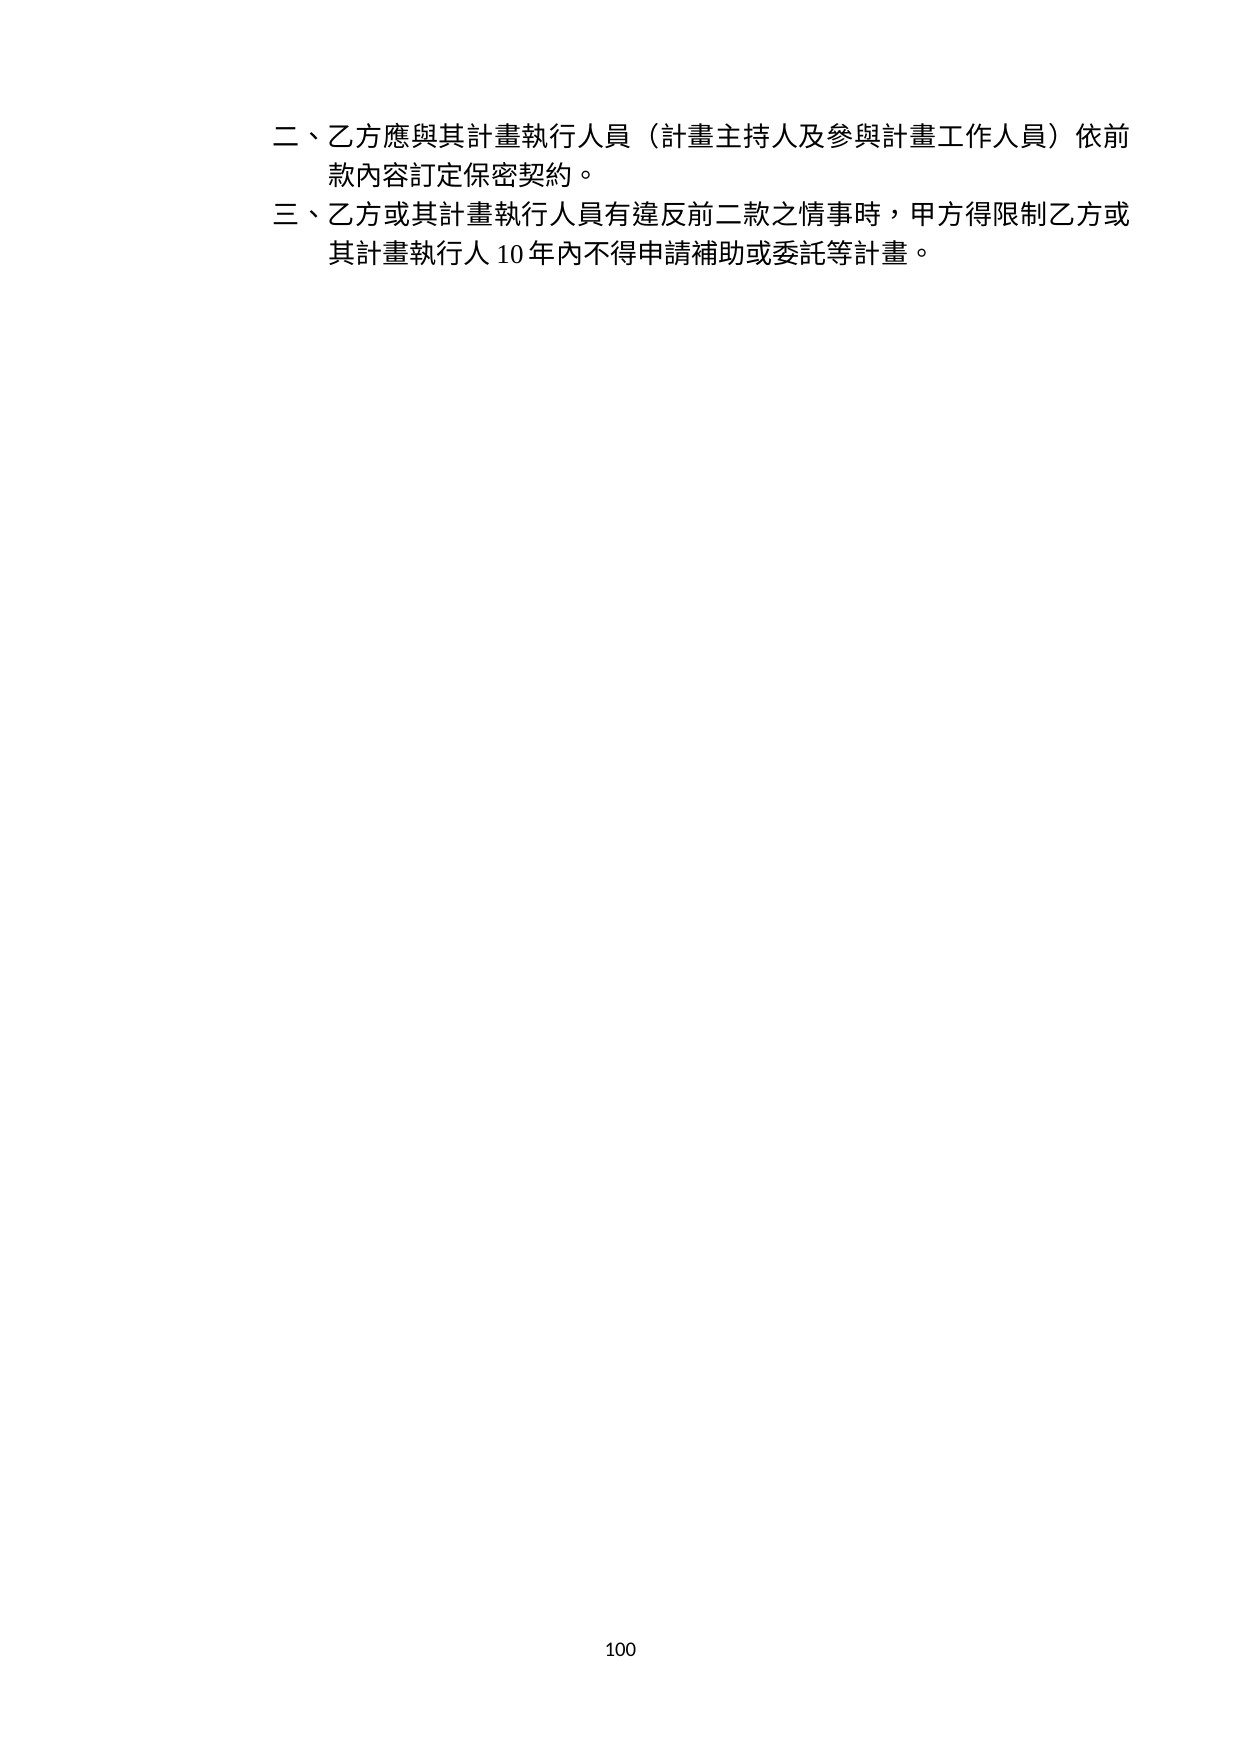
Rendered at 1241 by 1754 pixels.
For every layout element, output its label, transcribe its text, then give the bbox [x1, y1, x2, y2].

text 三、乙方或其計畫執行人員有違反前二款之情事時，甲方得限制乙方或其計畫執行人10年內不得申請補助或委託等計畫。 [272, 193, 1131, 272]
text 二、乙方應與其計畫執行人員（計畫主持人及參與計畫工作人員）依前款內容訂定保密契約。 [272, 114, 1131, 193]
